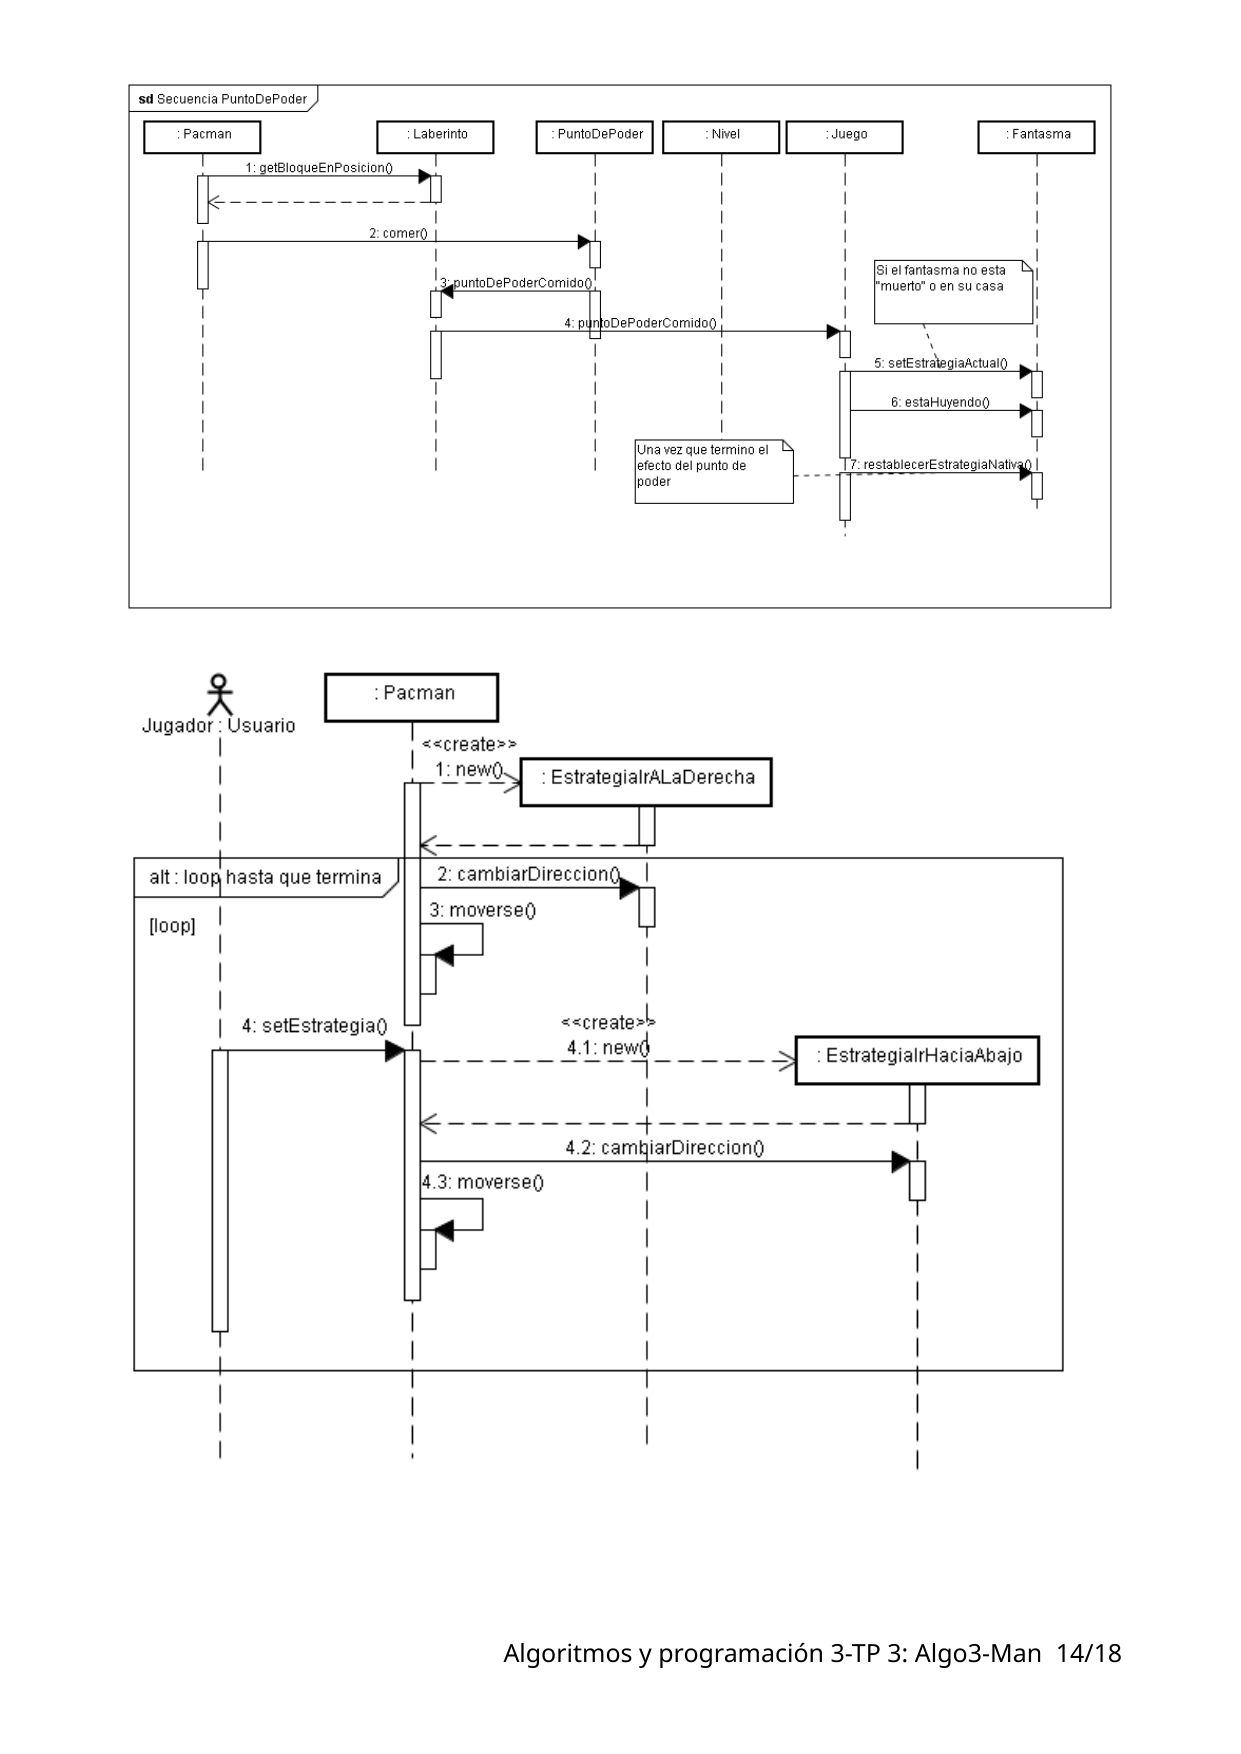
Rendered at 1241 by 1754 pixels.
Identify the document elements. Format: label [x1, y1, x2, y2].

picture [118, 75, 1122, 618]
picture [118, 659, 1078, 1489]
